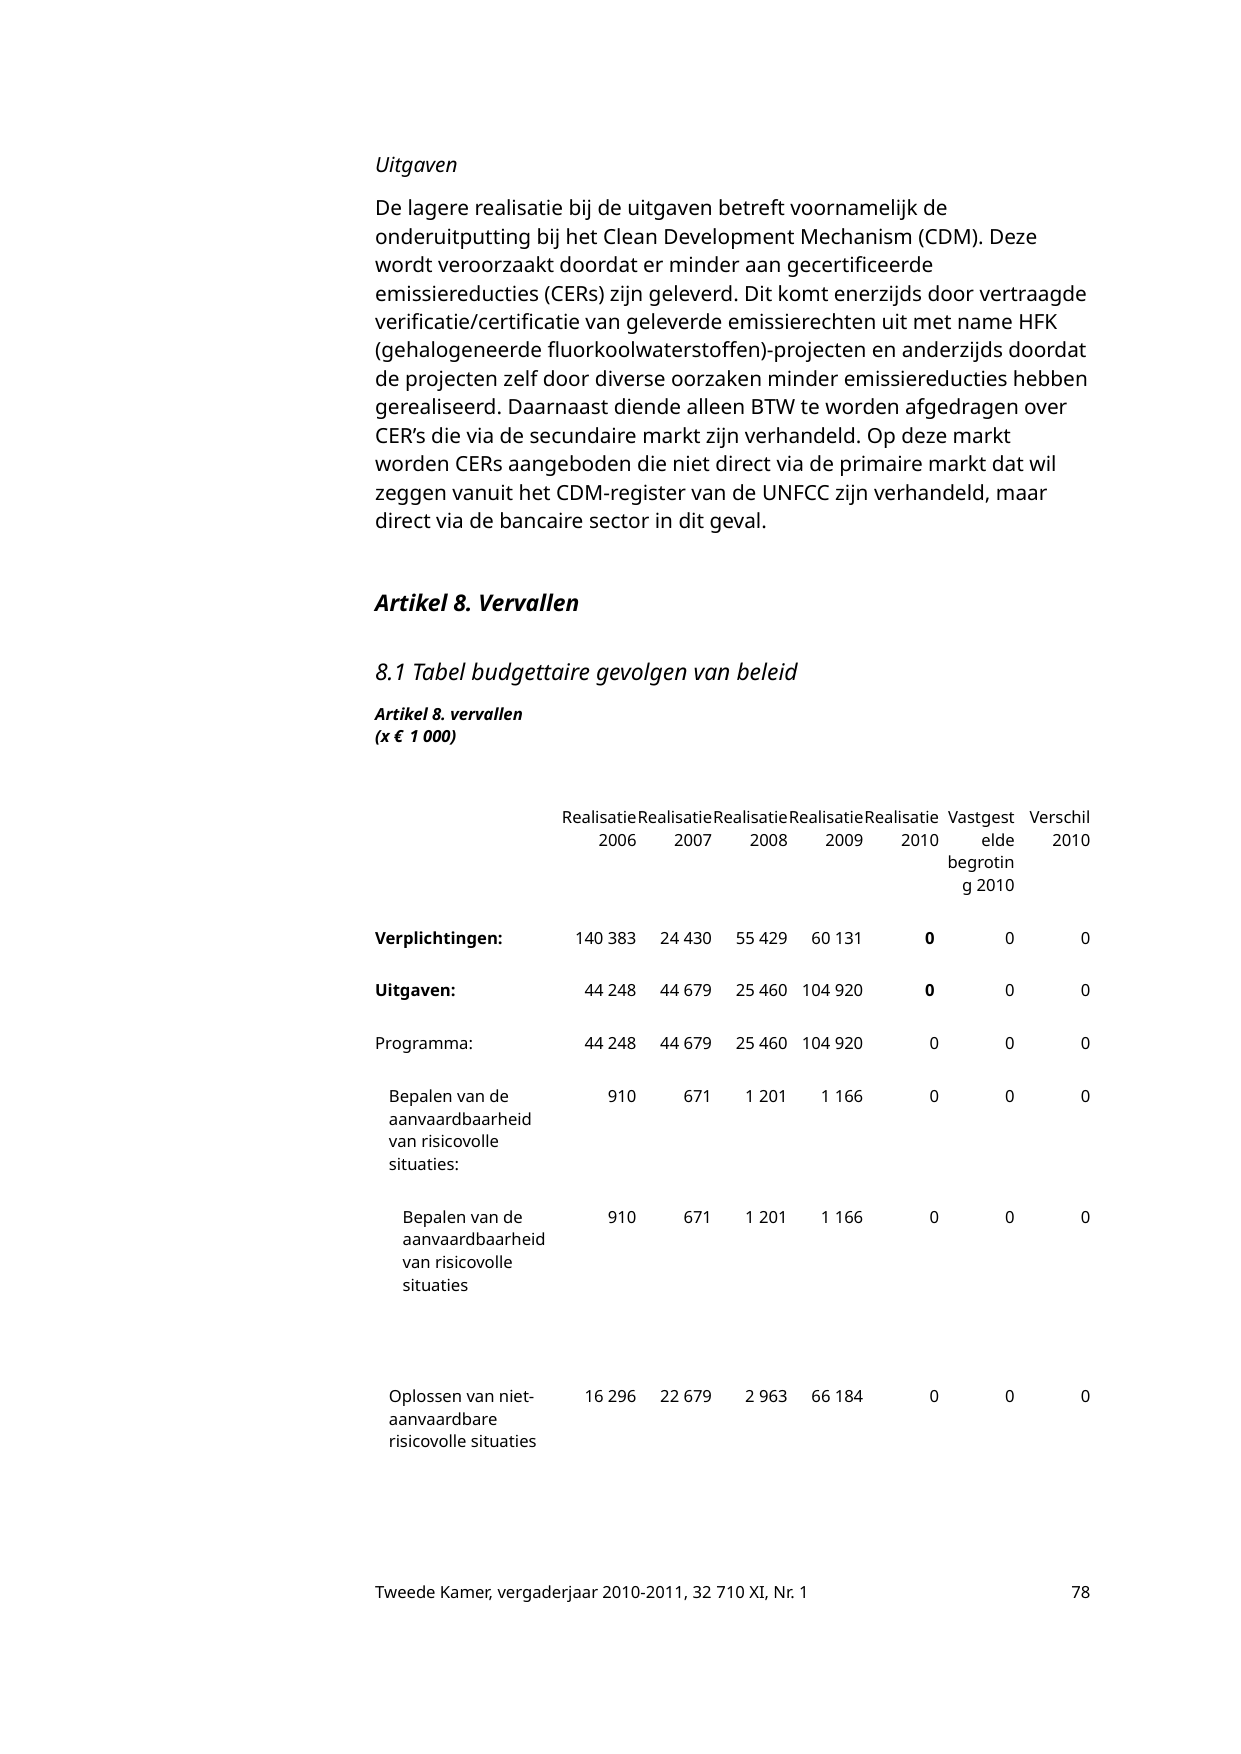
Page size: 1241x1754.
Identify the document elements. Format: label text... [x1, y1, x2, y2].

table_cell 44 679 [636, 979, 712, 1032]
subtitle Artikel 8. Vervallen [375, 587, 1090, 618]
subtitle 8.1 Tabel budgettaire gevolgen van beleid [375, 656, 1090, 687]
table_cell 104 920 [788, 979, 863, 1032]
table_cell 0 [939, 926, 1014, 979]
table_cell 44 248 [561, 979, 636, 1032]
table_cell 0 [863, 1085, 939, 1205]
table_cell 44 679 [636, 1032, 712, 1084]
table_cell 60 131 [788, 926, 863, 979]
text Artikel 8. vervallen [375, 702, 1090, 725]
table_cell [863, 1326, 939, 1384]
table_header Realisatie 2010 [863, 806, 939, 926]
table_cell 0 [1014, 1205, 1090, 1326]
table_header Vastgestelde begroting 2010 [939, 806, 1014, 926]
table_cell [375, 1085, 389, 1205]
table_header Realisatie 2008 [712, 806, 787, 926]
table_cell [375, 1205, 402, 1326]
table_cell 0 [1014, 1085, 1090, 1205]
table_cell 25 460 [712, 979, 787, 1032]
table_cell 0 [863, 926, 939, 979]
table_cell 16 296 [561, 1385, 636, 1483]
table_header [375, 806, 561, 926]
table_cell Bepalen van de aanvaardbaarheid van risicovolle situaties: [389, 1085, 561, 1205]
text (x € 1 000) [375, 725, 1090, 748]
table_cell 2 963 [712, 1385, 787, 1483]
text De lagere realisatie bij de uitgaven betreft voornamelijk de onderuitputting bij het Clean Development Mechanism (CDM). Deze wordt veroorzaakt doordat er minder aan gecertificeerde emissiereducties (CERs) zijn geleverd. Dit komt enerzijds door vertraagde verificatie/certificatie van geleverde emissierechten uit met name HFK (gehalogeneerde fluorkoolwaterstoffen)-projecten en anderzijds doordat de projecten zelf door diverse oorzaken minder emissiereducties hebben gerealiseerd. Daarnaast diende alleen BTW te worden afgedragen over CER’s die via de secundaire markt zijn verhandeld. Op deze markt worden CERs aangeboden die niet direct via de primaire markt dat wil zeggen vanuit het CDM-register van de UNFCC zijn verhandeld, maar direct via de bancaire sector in dit geval. [375, 193, 1090, 535]
table_cell 910 [561, 1085, 636, 1205]
table_cell 0 [939, 1385, 1014, 1483]
table_cell [375, 1326, 561, 1384]
table_cell 0 [863, 1205, 939, 1326]
table_cell 104 920 [788, 1032, 863, 1084]
table_cell [1014, 1326, 1090, 1384]
text Uitgaven [375, 150, 1090, 178]
table_cell 1 166 [788, 1205, 863, 1326]
table_cell Programma: [375, 1032, 561, 1084]
table_cell 0 [939, 1032, 1014, 1084]
table_cell 55 429 [712, 926, 787, 979]
table_cell 0 [939, 1085, 1014, 1205]
table_cell 671 [636, 1085, 712, 1205]
table_cell 140 383 [561, 926, 636, 979]
table_cell 44 248 [561, 1032, 636, 1084]
table_cell 66 184 [788, 1385, 863, 1483]
table_cell 0 [939, 979, 1014, 1032]
table_cell [561, 1326, 636, 1384]
table_cell 0 [863, 1385, 939, 1483]
table_cell 0 [1014, 979, 1090, 1032]
table_cell 0 [1014, 1032, 1090, 1084]
table_cell Oplossen van niet-aanvaardbare risicovolle situaties [389, 1385, 561, 1483]
table_cell Verplichtingen: [375, 926, 561, 979]
table_cell 0 [863, 1032, 939, 1084]
table_cell 671 [636, 1205, 712, 1326]
table_cell 1 201 [712, 1085, 787, 1205]
table_cell 0 [863, 979, 939, 1032]
table_cell 22 679 [636, 1385, 712, 1483]
table_cell 0 [939, 1205, 1014, 1326]
table_cell 25 460 [712, 1032, 787, 1084]
table_cell 0 [1014, 926, 1090, 979]
table_cell [712, 1326, 787, 1384]
table_cell [636, 1326, 712, 1384]
table_cell [939, 1326, 1014, 1384]
table_header Realisatie 2006 [561, 806, 636, 926]
table_cell [375, 1385, 389, 1483]
table_cell 1 166 [788, 1085, 863, 1205]
table_header Realisatie 2007 [636, 806, 712, 926]
table_cell 910 [561, 1205, 636, 1326]
table_header Realisatie 2009 [788, 806, 863, 926]
table_header Verschil 2010 [1014, 806, 1090, 926]
table_cell [788, 1326, 863, 1384]
table_cell Bepalen van de aanvaardbaarheid van risicovolle situaties [403, 1205, 561, 1326]
table_cell 0 [1014, 1385, 1090, 1483]
table_cell 24 430 [636, 926, 712, 979]
table_cell 1 201 [712, 1205, 787, 1326]
table_cell Uitgaven: [375, 979, 561, 1032]
